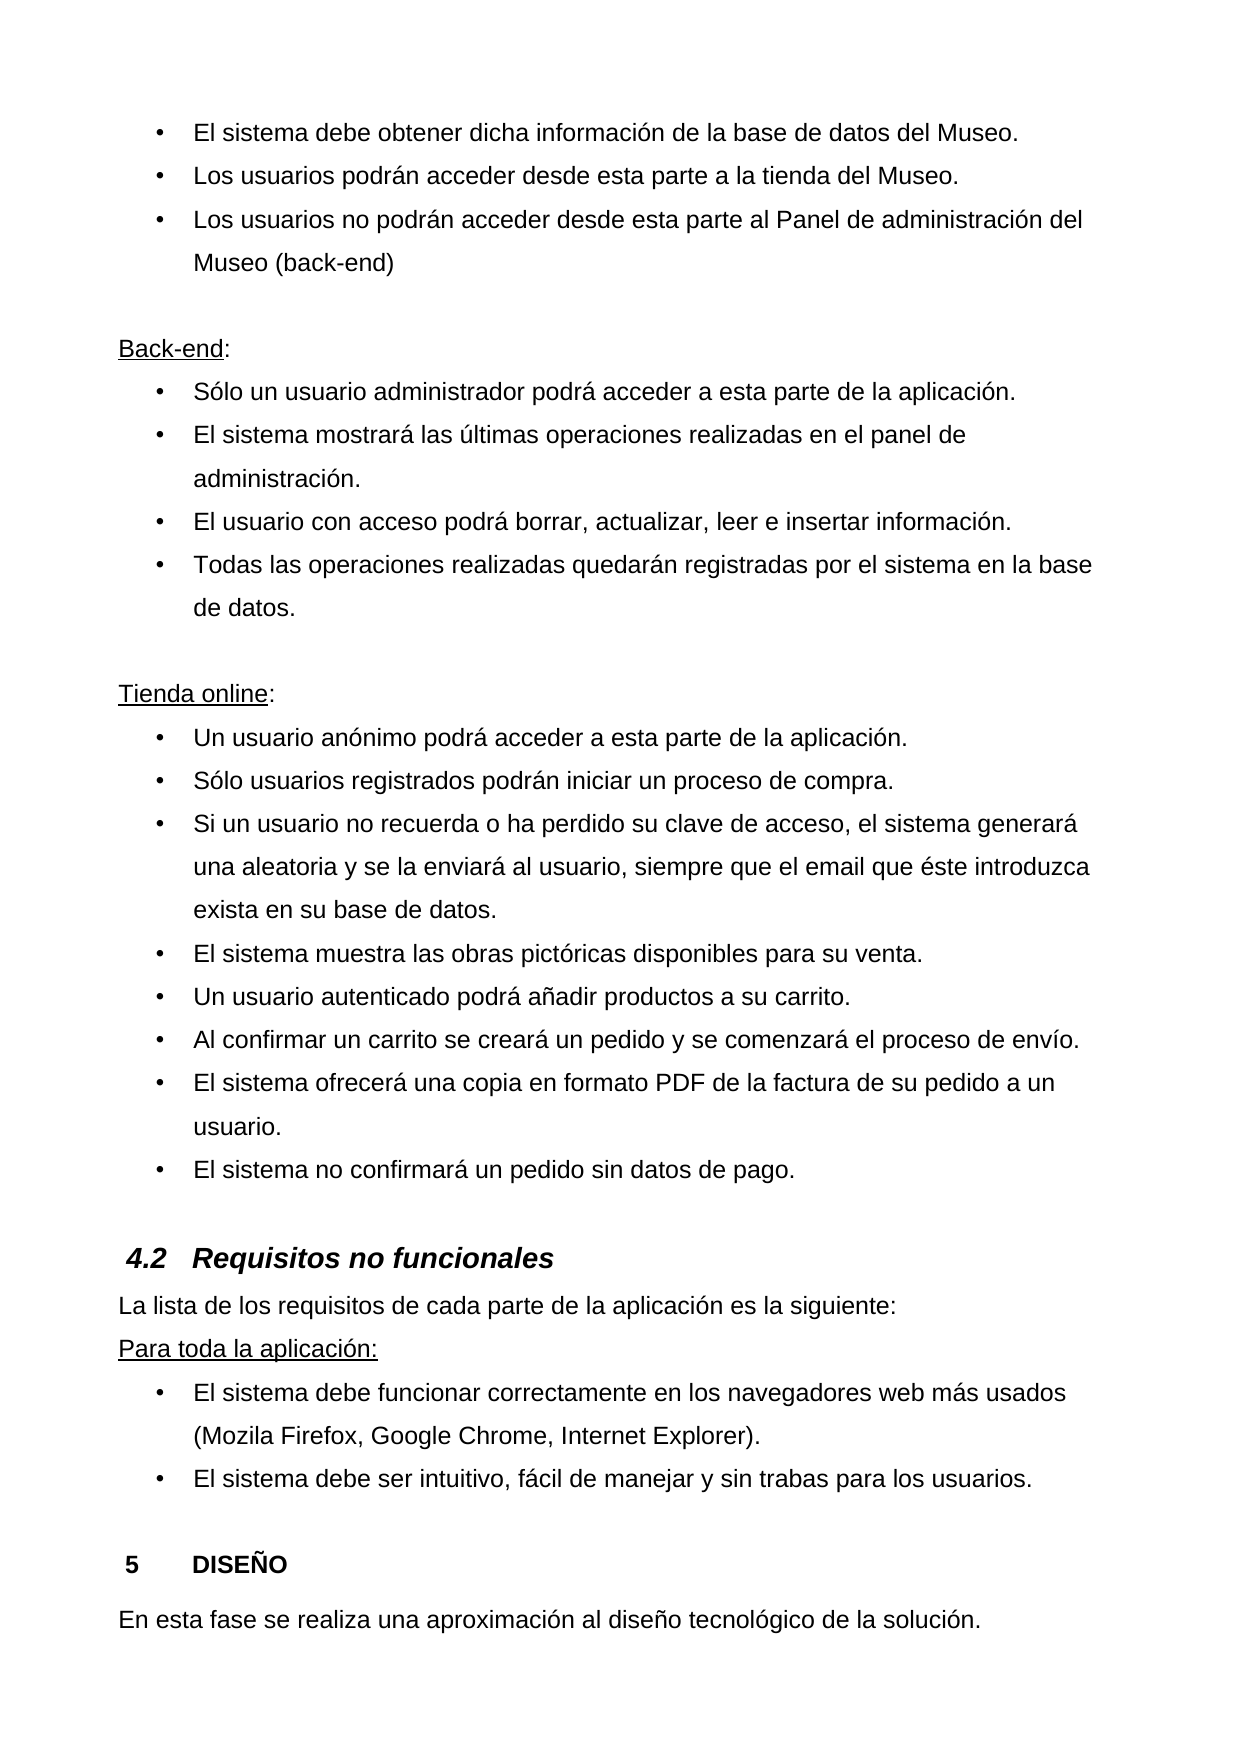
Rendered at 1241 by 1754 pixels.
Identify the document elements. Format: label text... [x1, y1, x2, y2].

list Un usuario anónimo podrá acceder a esta parte de la aplicación. [156, 723, 1122, 751]
text Back-end: [118, 334, 1122, 363]
list El usuario con acceso podrá borrar, actualizar, leer e insertar información. [156, 507, 1122, 536]
list Todas las operaciones realizadas quedarán registradas por el sistema en la base de datos. [156, 550, 1122, 622]
list Los usuarios podrán acceder desde esta parte a la tienda del Museo. [156, 161, 1122, 190]
text En esta fase se realiza una aproximación al diseño tecnológico de la solución. [118, 1605, 1122, 1634]
list Al confirmar un carrito se creará un pedido y se comenzará el proceso de envío. [156, 1025, 1122, 1054]
list Sólo un usuario administrador podrá acceder a esta parte de la aplicación. [156, 377, 1122, 406]
list El sistema debe ser intuitivo, fácil de manejar y sin trabas para los usuarios. [156, 1464, 1122, 1493]
list El sistema debe obtener dicha información de la base de datos del Museo. [156, 118, 1122, 147]
list El sistema ofrecerá una copia en formato PDF de la factura de su pedido a un usuario. [156, 1068, 1122, 1140]
list Un usuario autenticado podrá añadir productos a su carrito. [156, 982, 1122, 1011]
list Si un usuario no recuerda o ha perdido su clave de acceso, el sistema generará una aleatoria y se la enviará al usuario, siempre que el email que éste introduzca exista en su base de datos. [156, 809, 1122, 924]
subtitle Requisitos no funcionales [118, 1241, 1122, 1274]
list Sólo usuarios registrados podrán iniciar un proceso de compra. [156, 766, 1122, 795]
list Los usuarios no podrán acceder desde esta parte al Panel de administración del Museo (back-end) [156, 204, 1122, 277]
list El sistema debe funcionar correctamente en los navegadores web más usados (Mozila Firefox, Google Chrome, Internet Explorer). [156, 1377, 1122, 1449]
text La lista de los requisitos de cada parte de la aplicación es la siguiente: [118, 1291, 1122, 1320]
subtitle DISEÑO [118, 1550, 1122, 1579]
text Tienda online: [118, 679, 1122, 708]
text Para toda la aplicación: [118, 1334, 1122, 1363]
list El sistema no confirmará un pedido sin datos de pago. [156, 1154, 1122, 1183]
list El sistema mostrará las últimas operaciones realizadas en el panel de administración. [156, 420, 1122, 492]
list El sistema muestra las obras pictóricas disponibles para su venta. [156, 938, 1122, 967]
